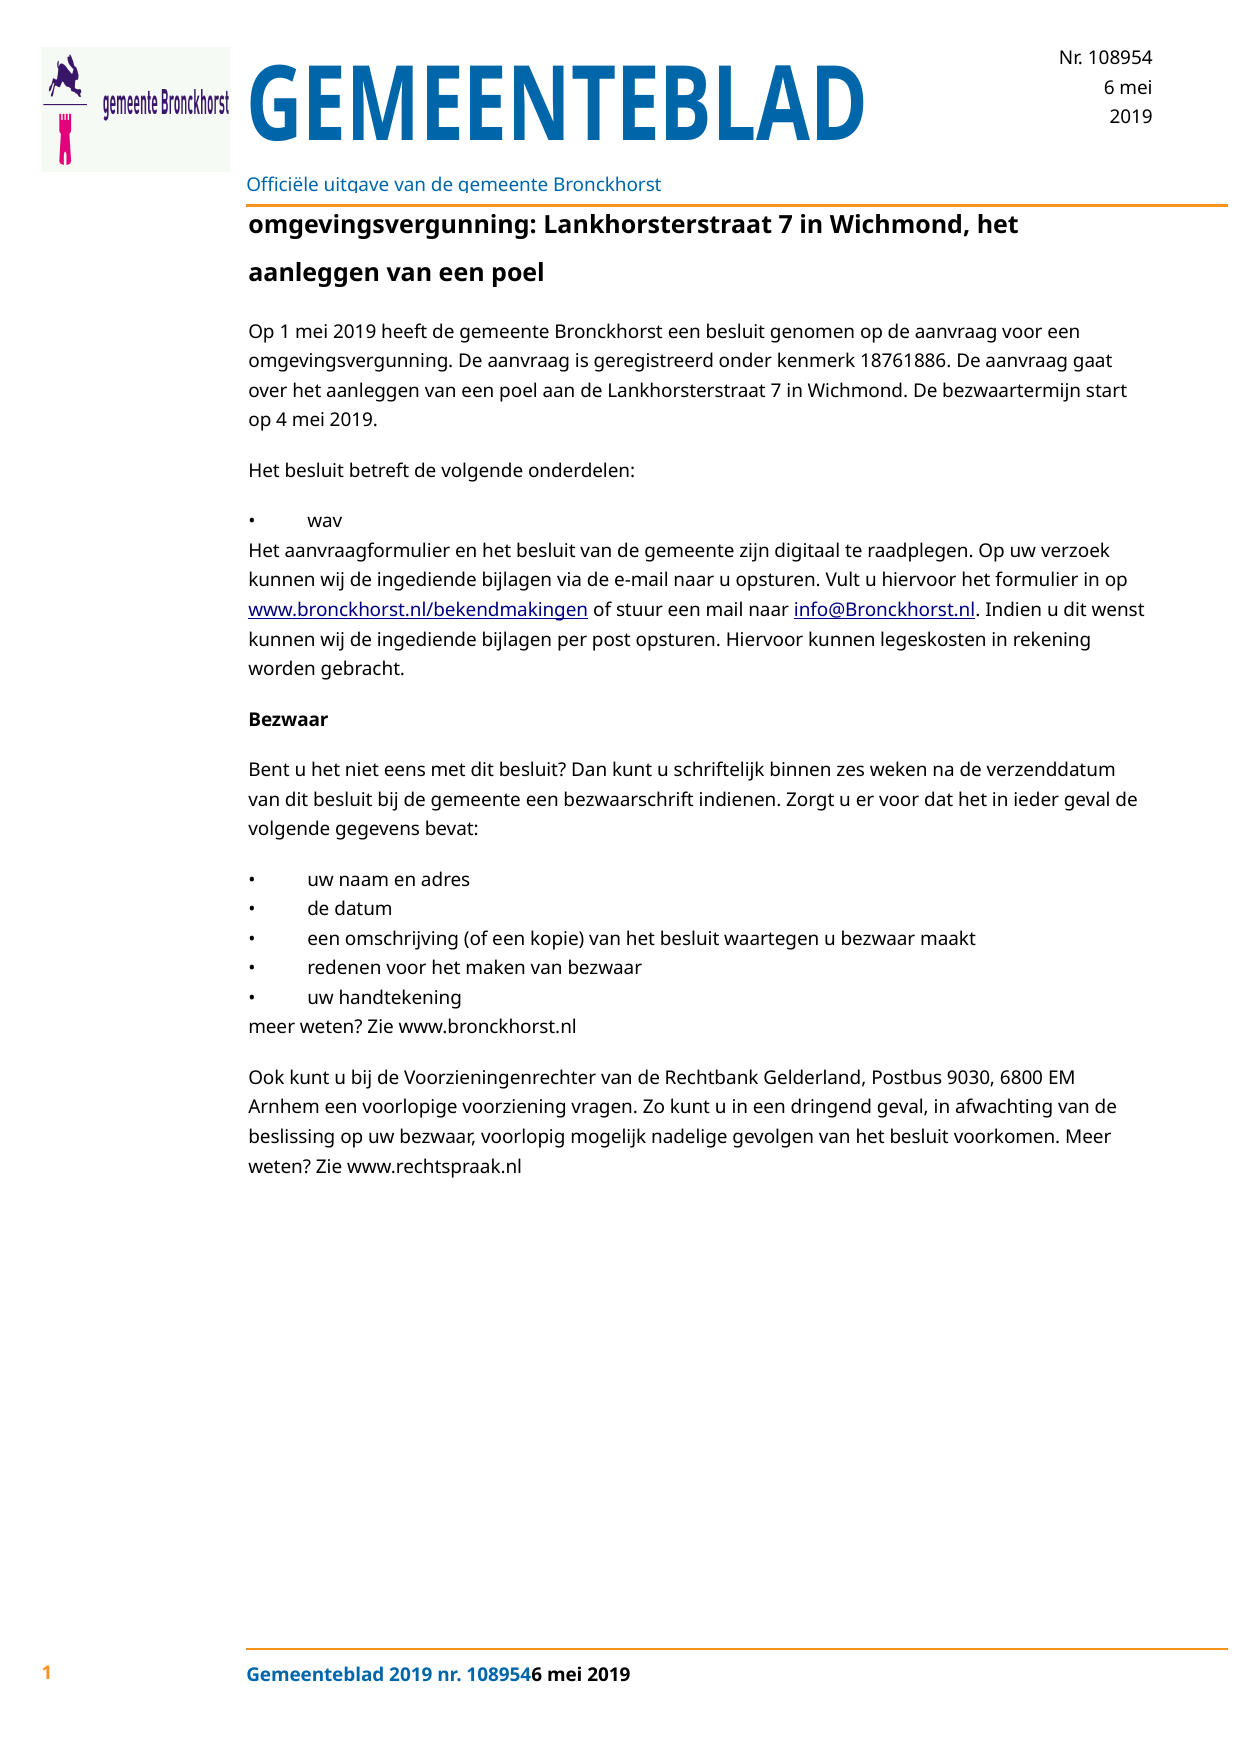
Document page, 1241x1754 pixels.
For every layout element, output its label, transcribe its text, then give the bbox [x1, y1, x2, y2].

list een omschrijving (of een kopie) van het besluit waartegen u bezwaar maakt [248, 925, 1152, 951]
list uw handtekening [248, 984, 1152, 1010]
text Het besluit betreft de volgende onderdelen: [248, 457, 1152, 483]
list wav [248, 507, 1152, 533]
text Op 1 mei 2019 heeft de gemeente Bronckhorst een besluit genomen op de aanvraag voor een omgevingsvergunning. De aanvraag is geregistreerd onder kenmerk 18761886. De aanvraag gaat over het aanleggen van een poel aan de Lankhorsterstraat 7 in Wichmond. De bezwaartermijn start op 4 mei 2019. [248, 318, 1152, 432]
text meer weten? Zie www.bronckhorst.nl [248, 1014, 1152, 1039]
picture [41, 47, 231, 172]
list de datum [248, 895, 1152, 921]
text Het aanvraagformulier en het besluit van de gemeente zijn digitaal te raadplegen. Op uw verzoek kunnen wij de ingediende bijlagen via de e-mail naar u opsturen. Vult u hiervoor het formulier in op www.bronckhorst.nl/bekendmakingen of stuur een mail naar info@Bronckhorst.nl. Indien u dit wenst kunnen wij de ingediende bijlagen per post opsturen. Hiervoor kunnen legeskosten in rekening worden gebracht. [248, 537, 1152, 681]
text Ook kunt u bij de Voorzieningenrechter van de Rechtbank Gelderland, Postbus 9030, 6800 EM Arnhem een voorlopige voorziening vragen. Zo kunt u in een dringend geval, in afwachting van de beslissing op uw bezwaar, voorlopig mogelijk nadelige gevolgen van het besluit voorkomen. Meer weten? Zie www.rechtspraak.nl [248, 1064, 1152, 1179]
text Bezwaar [248, 706, 1152, 732]
text Bent u het niet eens met dit besluit? Dan kunt u schriftelijk binnen zes weken na de verzenddatum van dit besluit bij de gemeente een bezwaarschrift indienen. Zorgt u er voor dat het in ieder geval de volgende gegevens bevat: [248, 756, 1152, 841]
list uw naam en adres [248, 866, 1152, 892]
list redenen voor het maken van bezwaar [248, 954, 1152, 980]
text omgevingsvergunning: Lankhorsterstraat 7 in Wichmond, het aanleggen van een poel [248, 207, 1152, 288]
